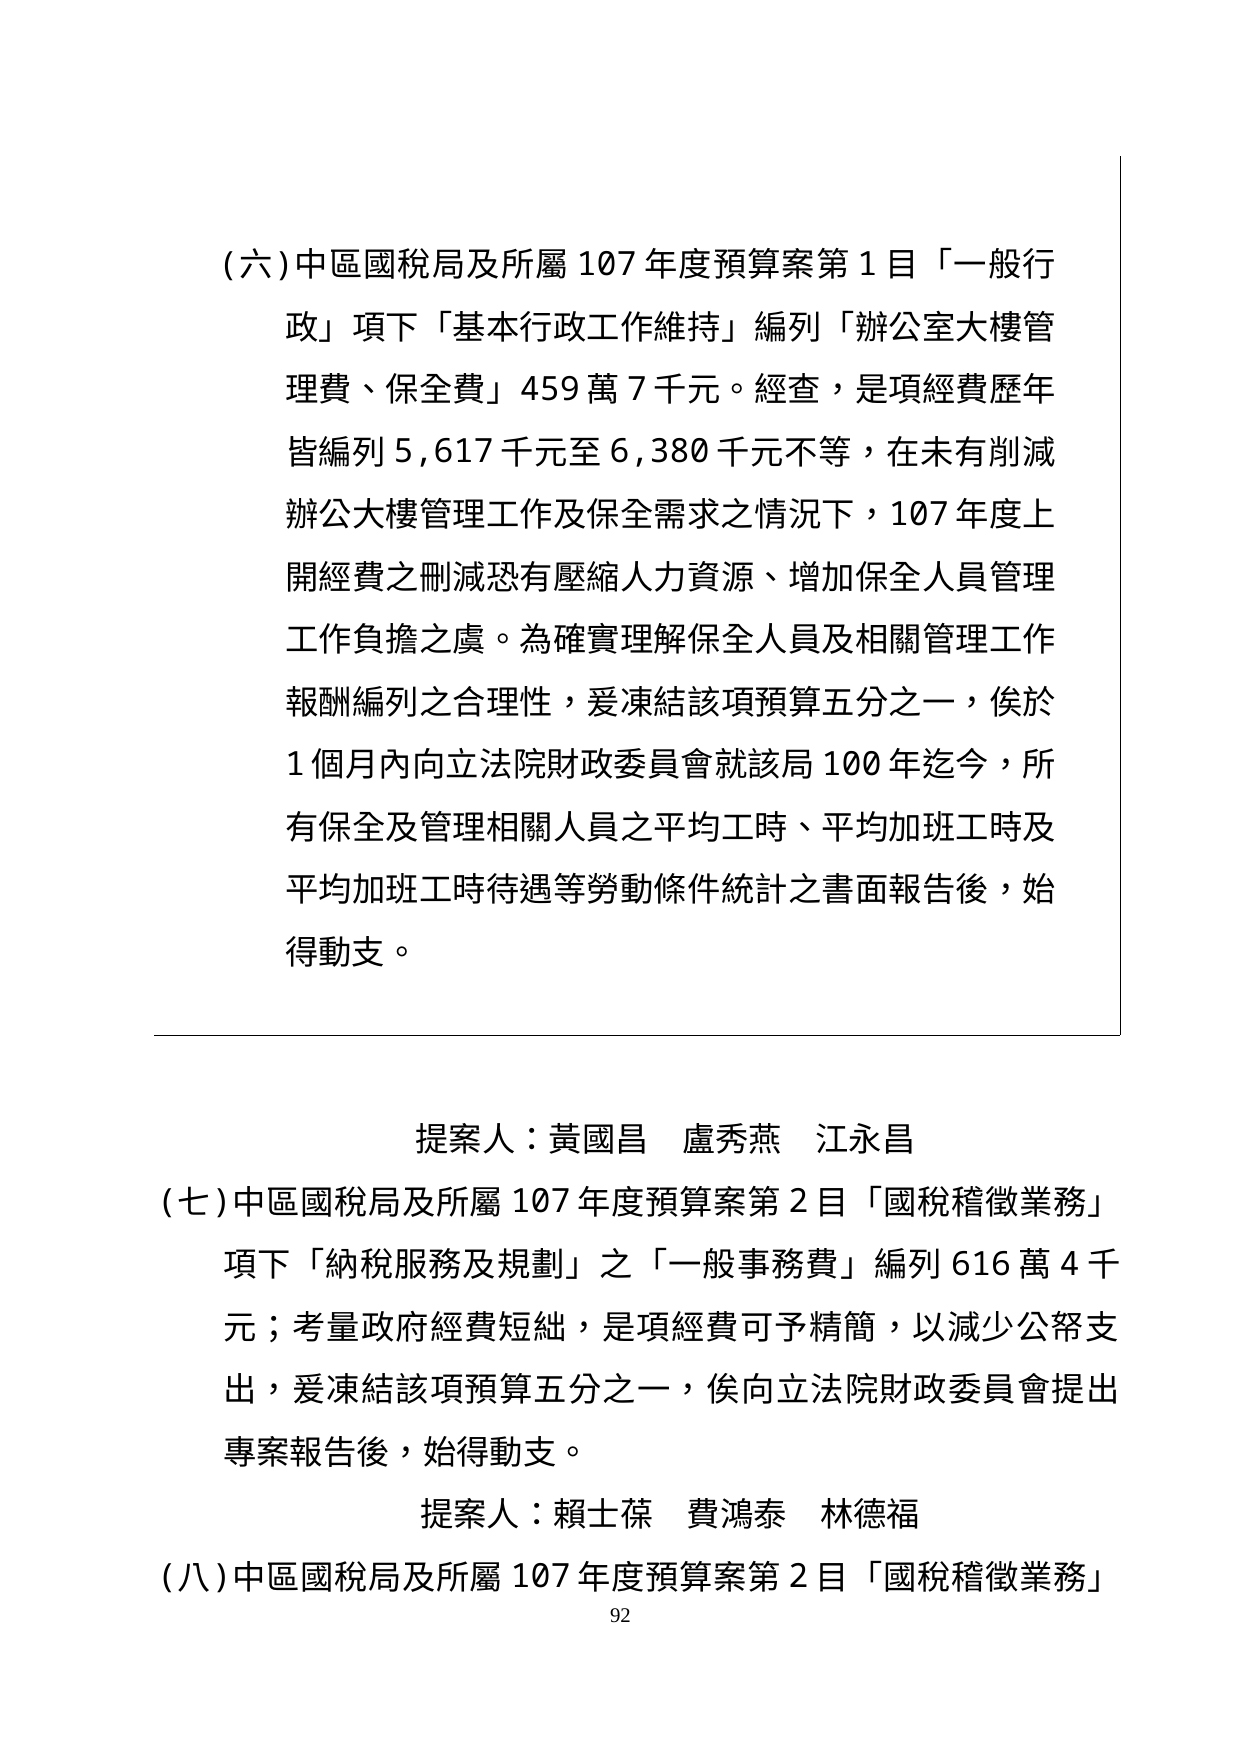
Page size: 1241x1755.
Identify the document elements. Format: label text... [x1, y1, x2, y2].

text 提案人：賴士葆 費鴻泰 林德福 [120, 1471, 1120, 1533]
text (八)中區國稅局及所屬107年度預算案第2目「國稅稽徵業務」 [157, 1533, 1120, 1596]
text (六)中區國稅局及所屬107年度預算案第1目「一般行政」項下「基本行政工作維持」編列「辦公室大樓管理費、保全費」459萬7千元。經查，是項經費歷年皆編列5,617千元至6,380千元不等，在未有削減辦公大樓管理工作及保全需求之情況下，107年度上開經費之刪減恐有壓縮人力資源、增加保全人員管理工作負擔之虞。為確實理解保全人員及相關管理工作報酬編列之合理性，爰凍結該項預算五分之一，俟於1個月內向立法院財政委員會就該局100年迄今，所有保全及管理相關人員之平均工時、平均加班工時及平均加班工時待遇等勞動條件統計之書面報告後，始得動支。 [153, 156, 1120, 1035]
text (七)中區國稅局及所屬107年度預算案第2目「國稅稽徵業務」項下「納稅服務及規劃」之「一般事務費」編列616萬4千元；考量政府經費短絀，是項經費可予精簡，以減少公帑支出，爰凍結該項預算五分之一，俟向立法院財政委員會提出專案報告後，始得動支。 [157, 1158, 1120, 1471]
text 提案人：黃國昌 盧秀燕 江永昌 [220, 1096, 1120, 1158]
